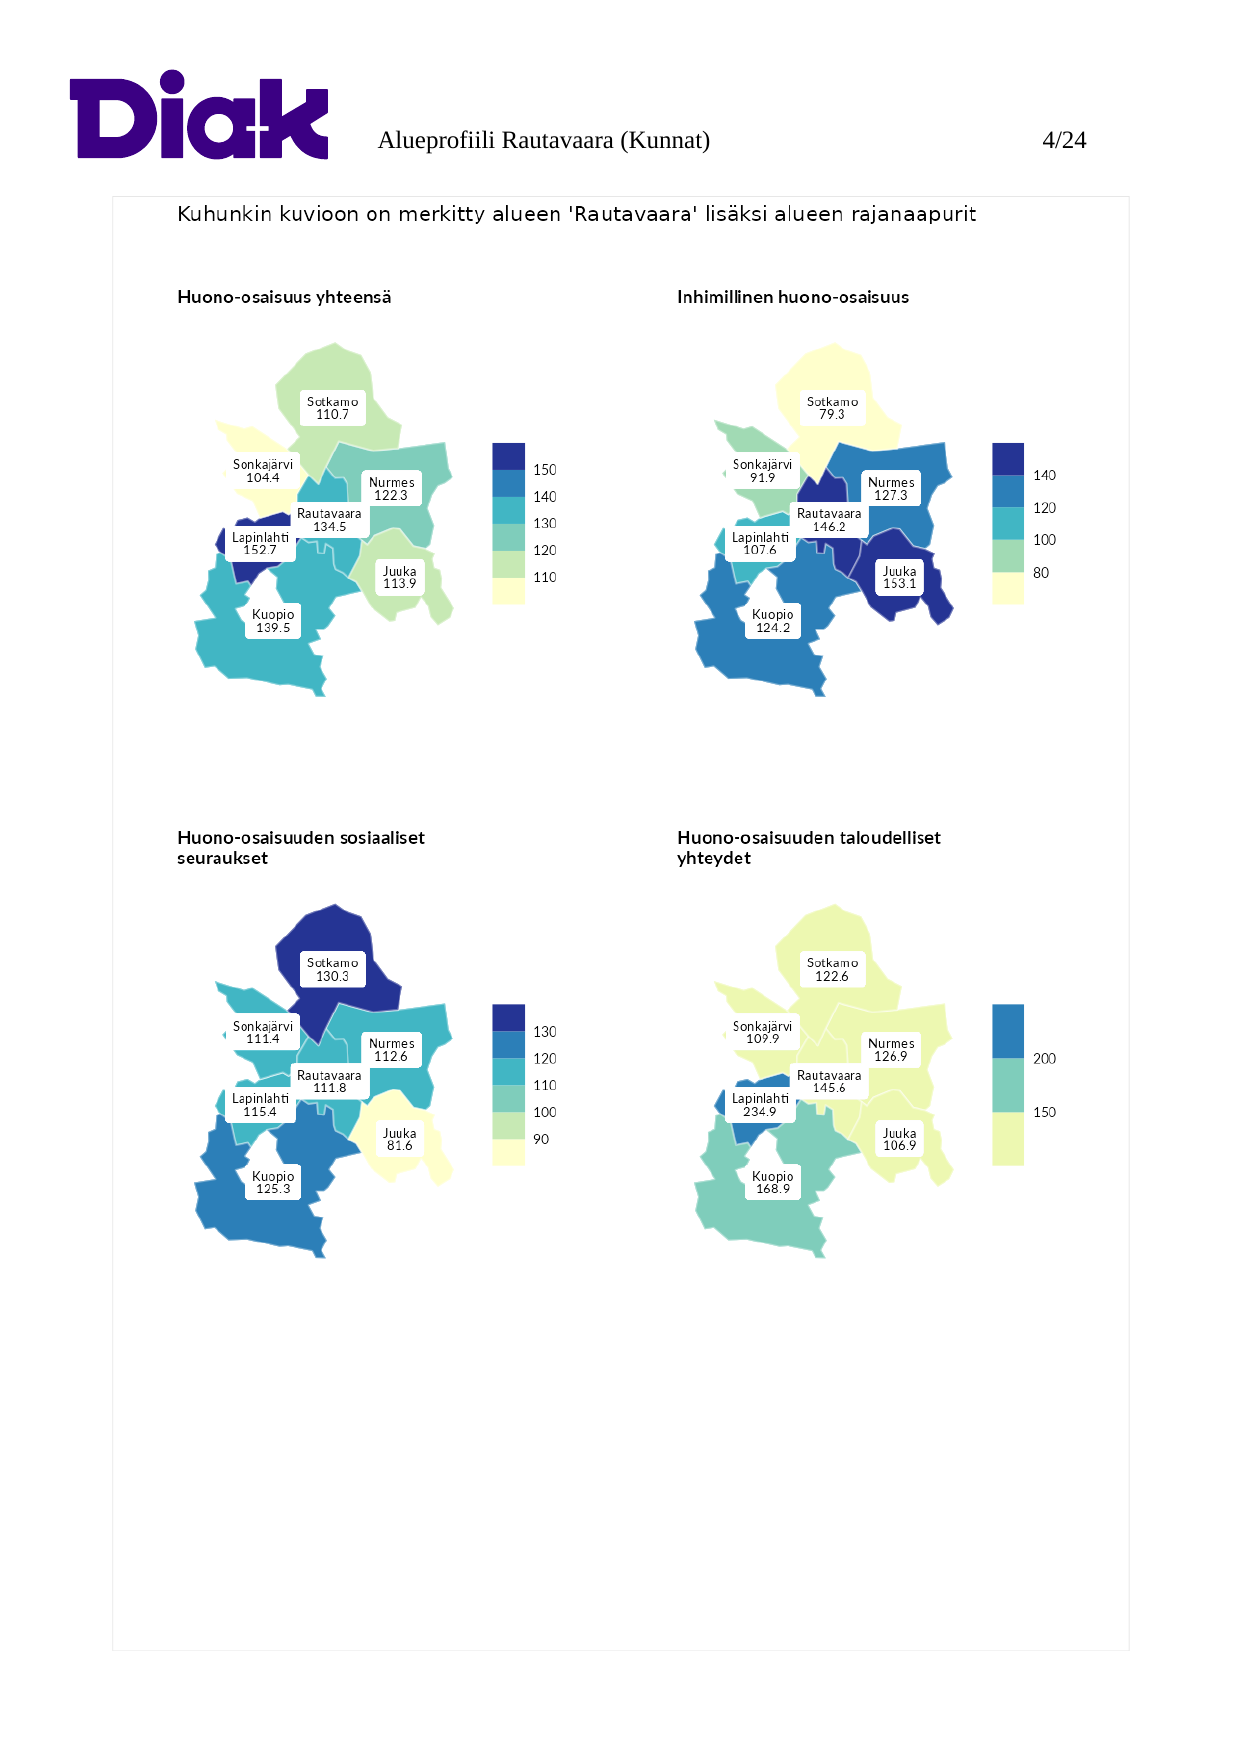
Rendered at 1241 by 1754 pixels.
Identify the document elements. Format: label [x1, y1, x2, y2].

picture [61, 196, 1179, 1651]
